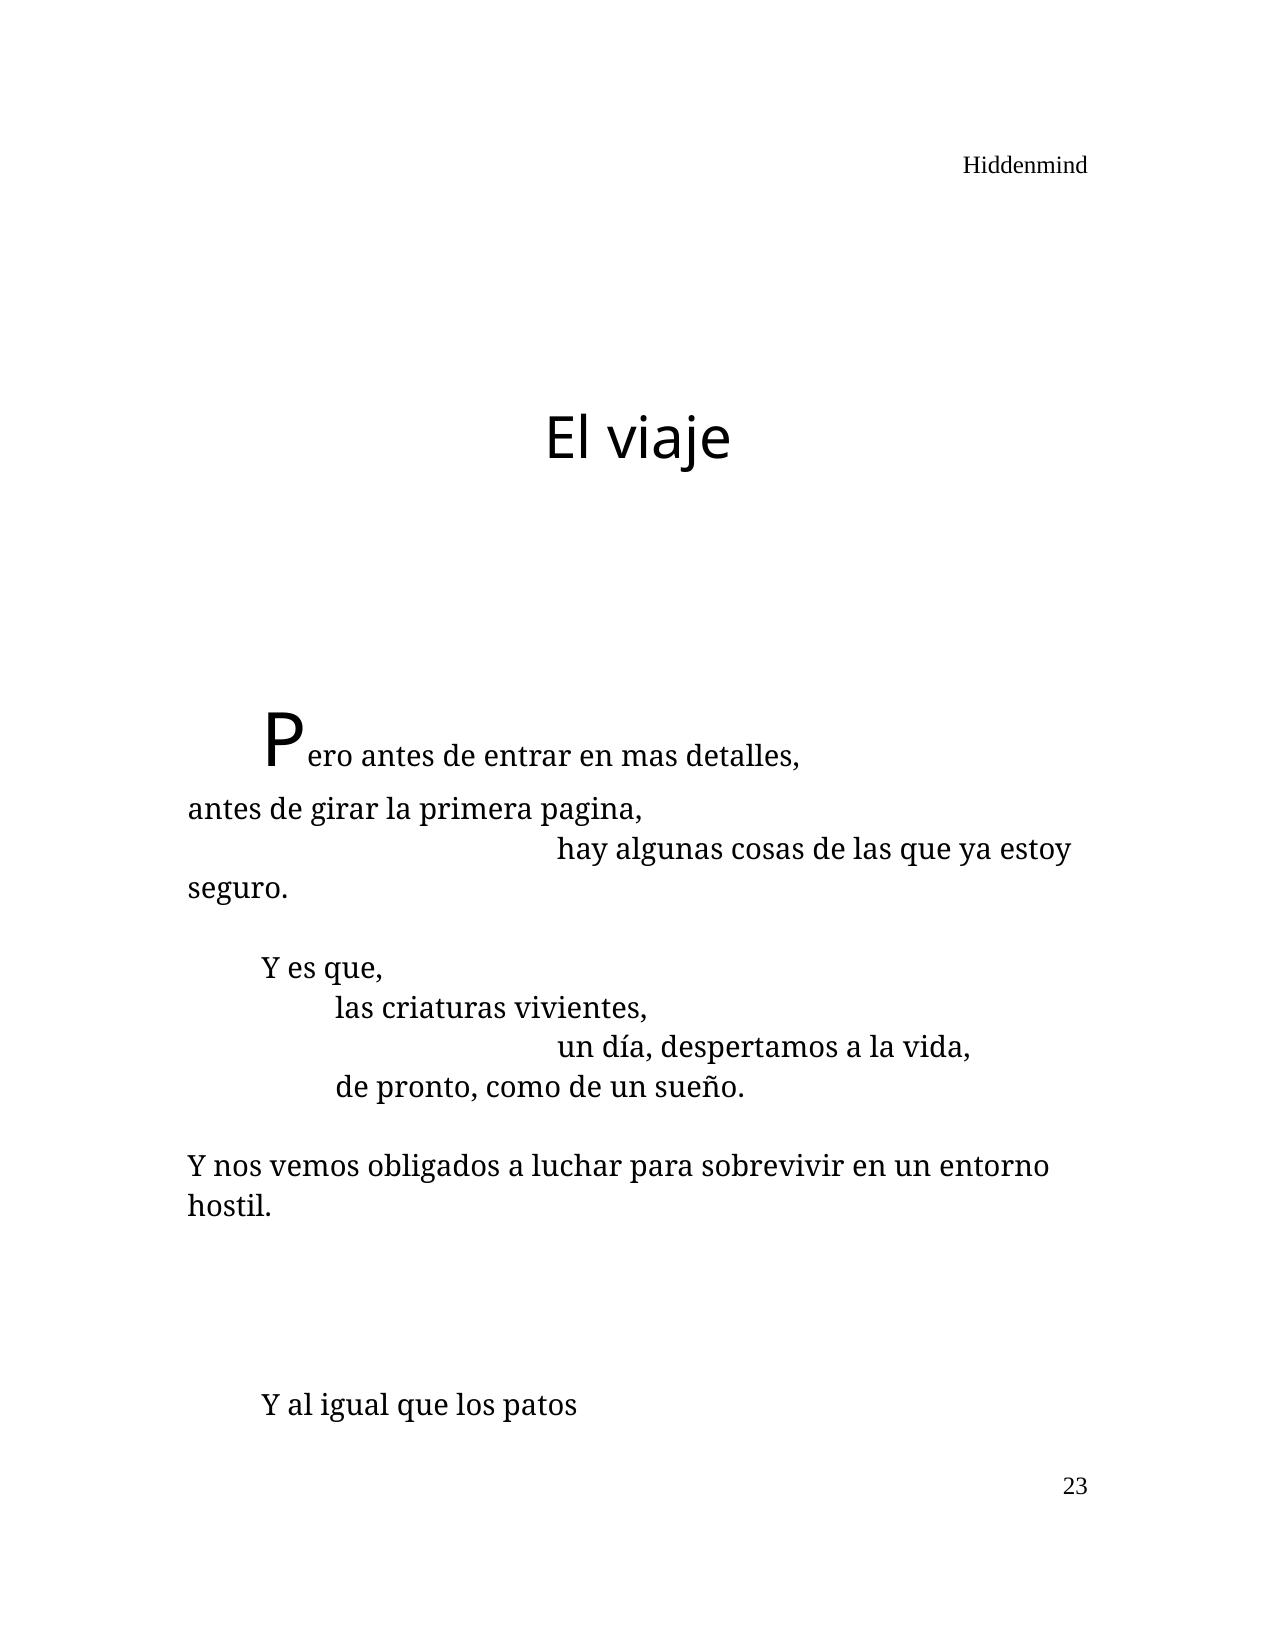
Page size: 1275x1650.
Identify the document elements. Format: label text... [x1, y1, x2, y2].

text antes de girar la primera pagina, [187, 788, 1087, 828]
text las criaturas vivientes, [187, 987, 1087, 1027]
text Pero antes de entrar en mas detalles, [187, 686, 1087, 788]
text Y es que, [187, 947, 1087, 987]
text Y nos vemos obligados a luchar para sobrevivir en un entorno hostil. [187, 1146, 1087, 1225]
text de pronto, como de un sueño. [187, 1066, 1087, 1106]
text hay algunas cosas de las que ya estoy seguro. [187, 828, 1087, 907]
text Y al igual que los patos [187, 1384, 1087, 1423]
text un día, despertamos a la vida, [187, 1027, 1087, 1066]
